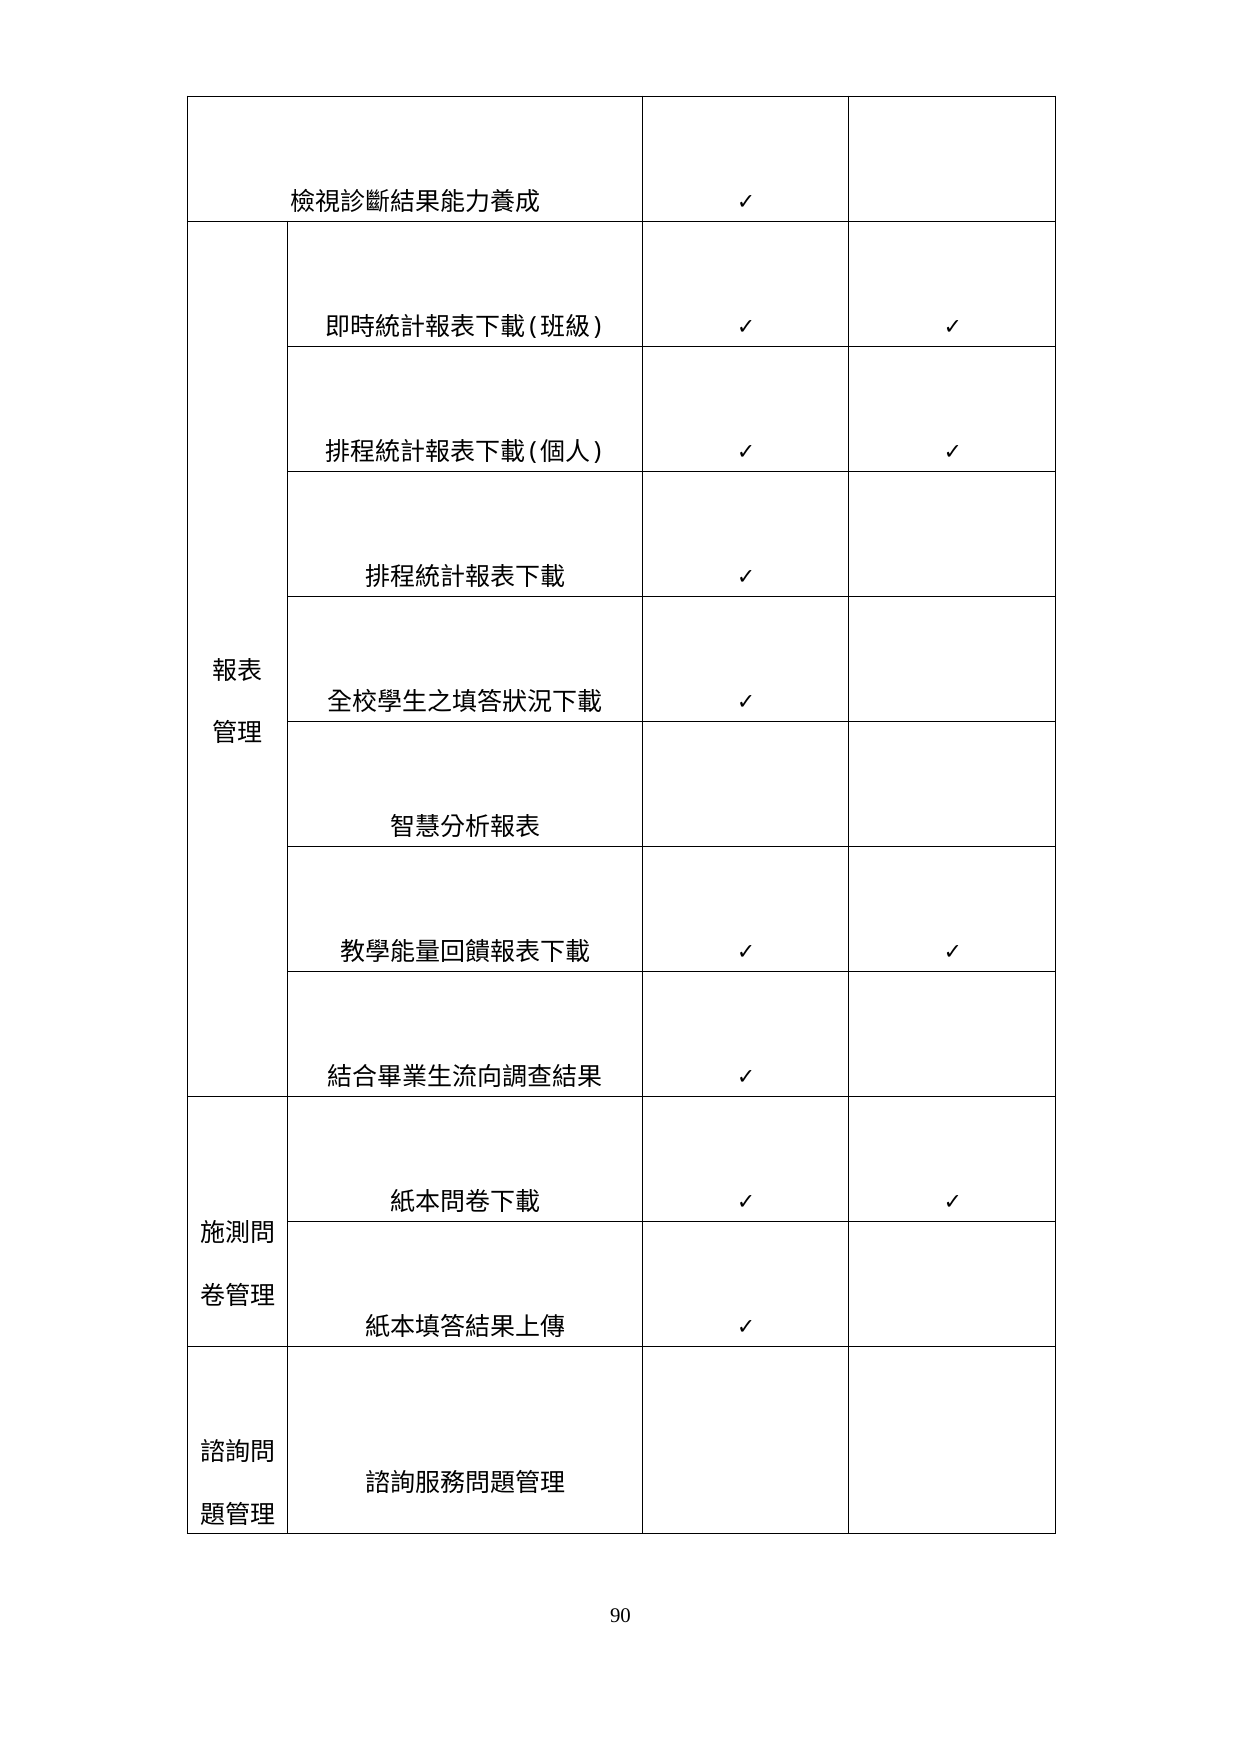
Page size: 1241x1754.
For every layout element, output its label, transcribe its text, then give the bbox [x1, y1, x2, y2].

table_cell 排程統計報表下載(個人) [288, 347, 642, 471]
table_cell [643, 722, 848, 846]
table_cell [849, 97, 1055, 221]
table_cell 排程統計報表下載 [288, 472, 642, 596]
table_cell 全校學生之填答狀況下載 [288, 597, 642, 721]
table_cell 檢視診斷結果能力養成 [188, 97, 642, 221]
table_cell 結合畢業生流向調查結果 [288, 972, 642, 1096]
table_cell 諮詢問題管理 [188, 1347, 287, 1533]
table_cell ✓ [849, 347, 1055, 471]
table_cell ✓ [849, 1097, 1055, 1221]
table_cell [849, 722, 1055, 846]
table_cell 即時統計報表下載(班級) [288, 222, 642, 346]
table_cell [849, 597, 1055, 721]
table_cell ✓ [643, 222, 848, 346]
table_cell ✓ [849, 847, 1055, 971]
table_cell ✓ [643, 1222, 848, 1346]
table_cell 施測問卷管理 [188, 1097, 287, 1346]
table_cell ✓ [643, 972, 848, 1096]
table_cell 智慧分析報表 [288, 722, 642, 846]
table_cell 報表 管理 [188, 222, 287, 1096]
table_cell ✓ [643, 597, 848, 721]
table_cell [849, 972, 1055, 1096]
table_cell ✓ [643, 847, 848, 971]
table_cell ✓ [849, 222, 1055, 346]
table_cell [849, 1222, 1055, 1346]
table_cell ✓ [643, 472, 848, 596]
table_cell 教學能量回饋報表下載 [288, 847, 642, 971]
table_cell [849, 472, 1055, 596]
table_cell 紙本填答結果上傳 [288, 1222, 642, 1346]
table_cell ✓ [643, 1097, 848, 1221]
table_cell ✓ [643, 347, 848, 471]
table_cell 紙本問卷下載 [288, 1097, 642, 1221]
table_cell 諮詢服務問題管理 [288, 1347, 642, 1533]
table_cell ✓ [643, 97, 848, 221]
table_cell [643, 1347, 848, 1533]
table_cell [849, 1347, 1055, 1533]
